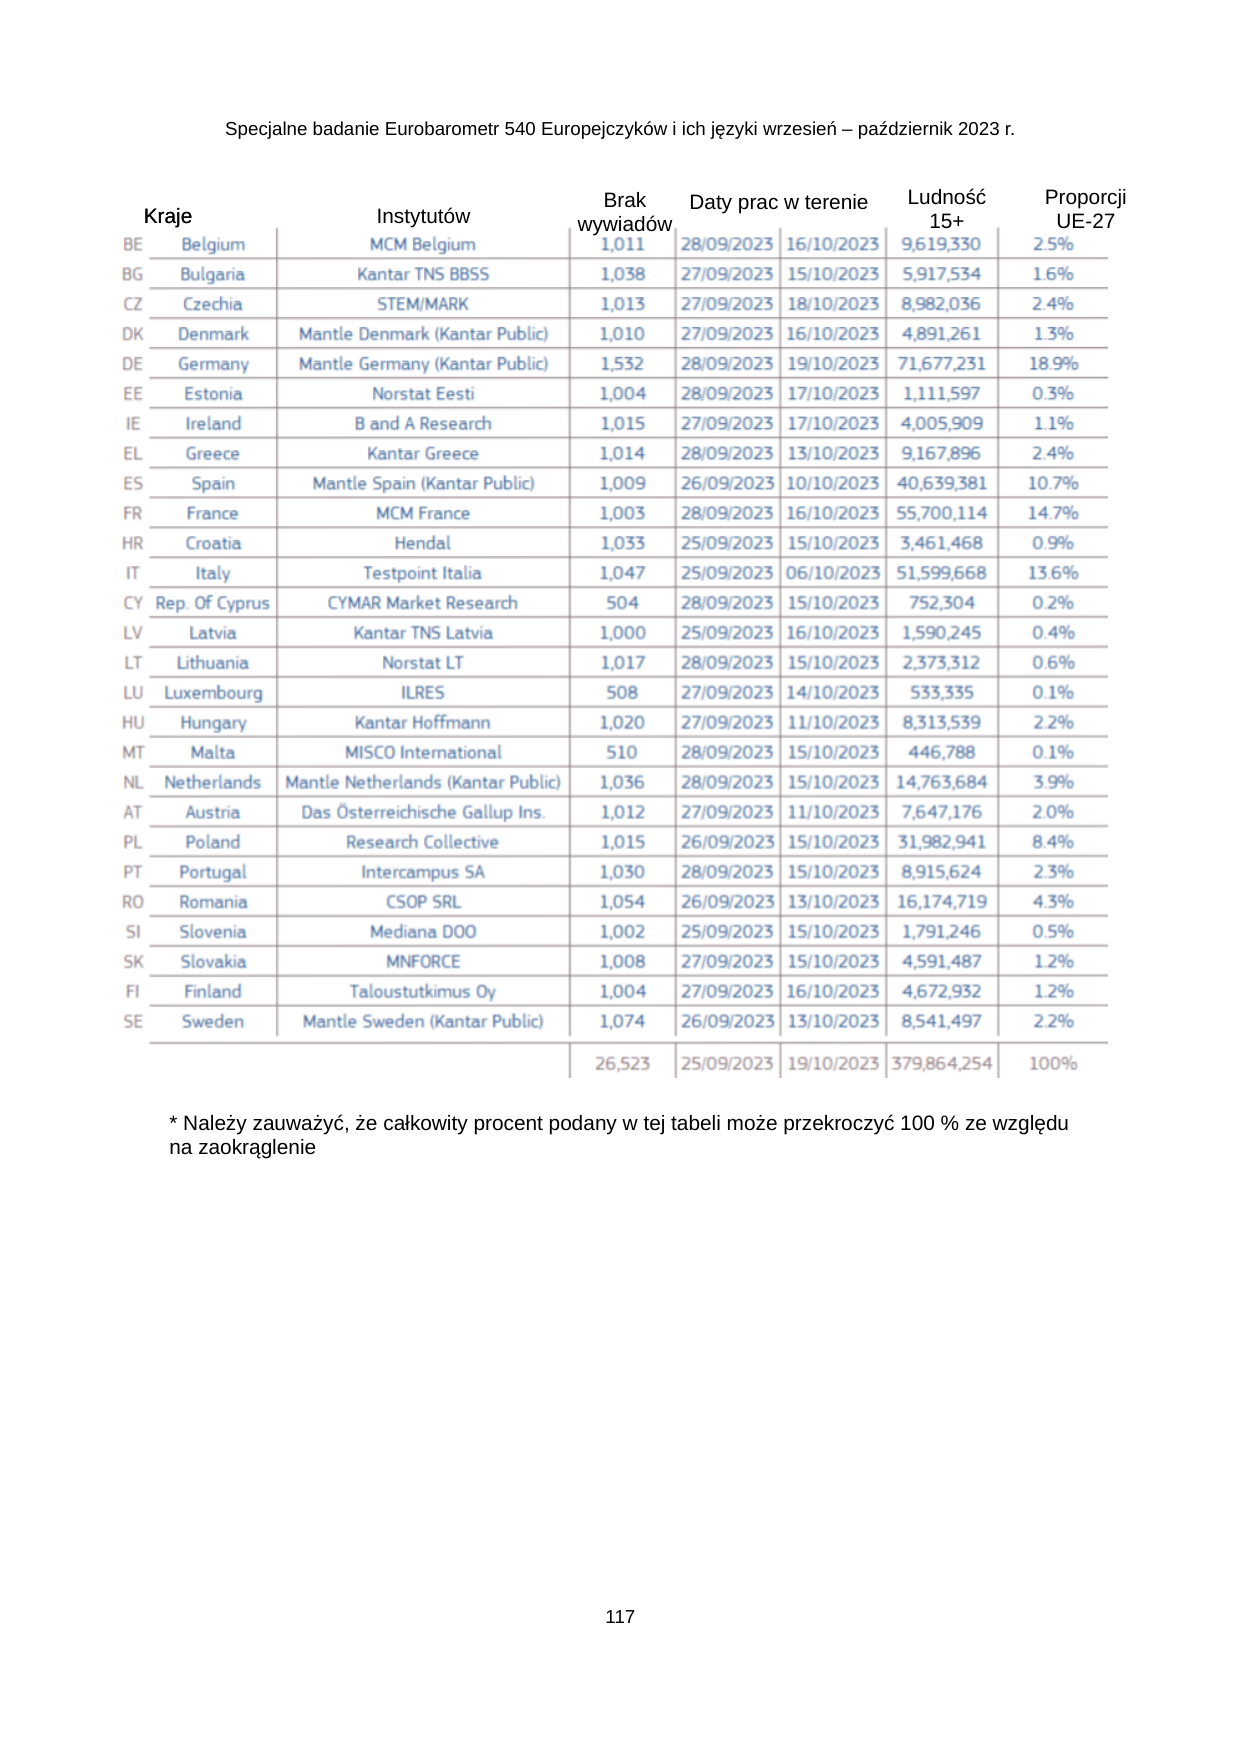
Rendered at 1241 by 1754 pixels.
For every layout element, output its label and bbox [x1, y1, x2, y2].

picture [118, 225, 1108, 1078]
